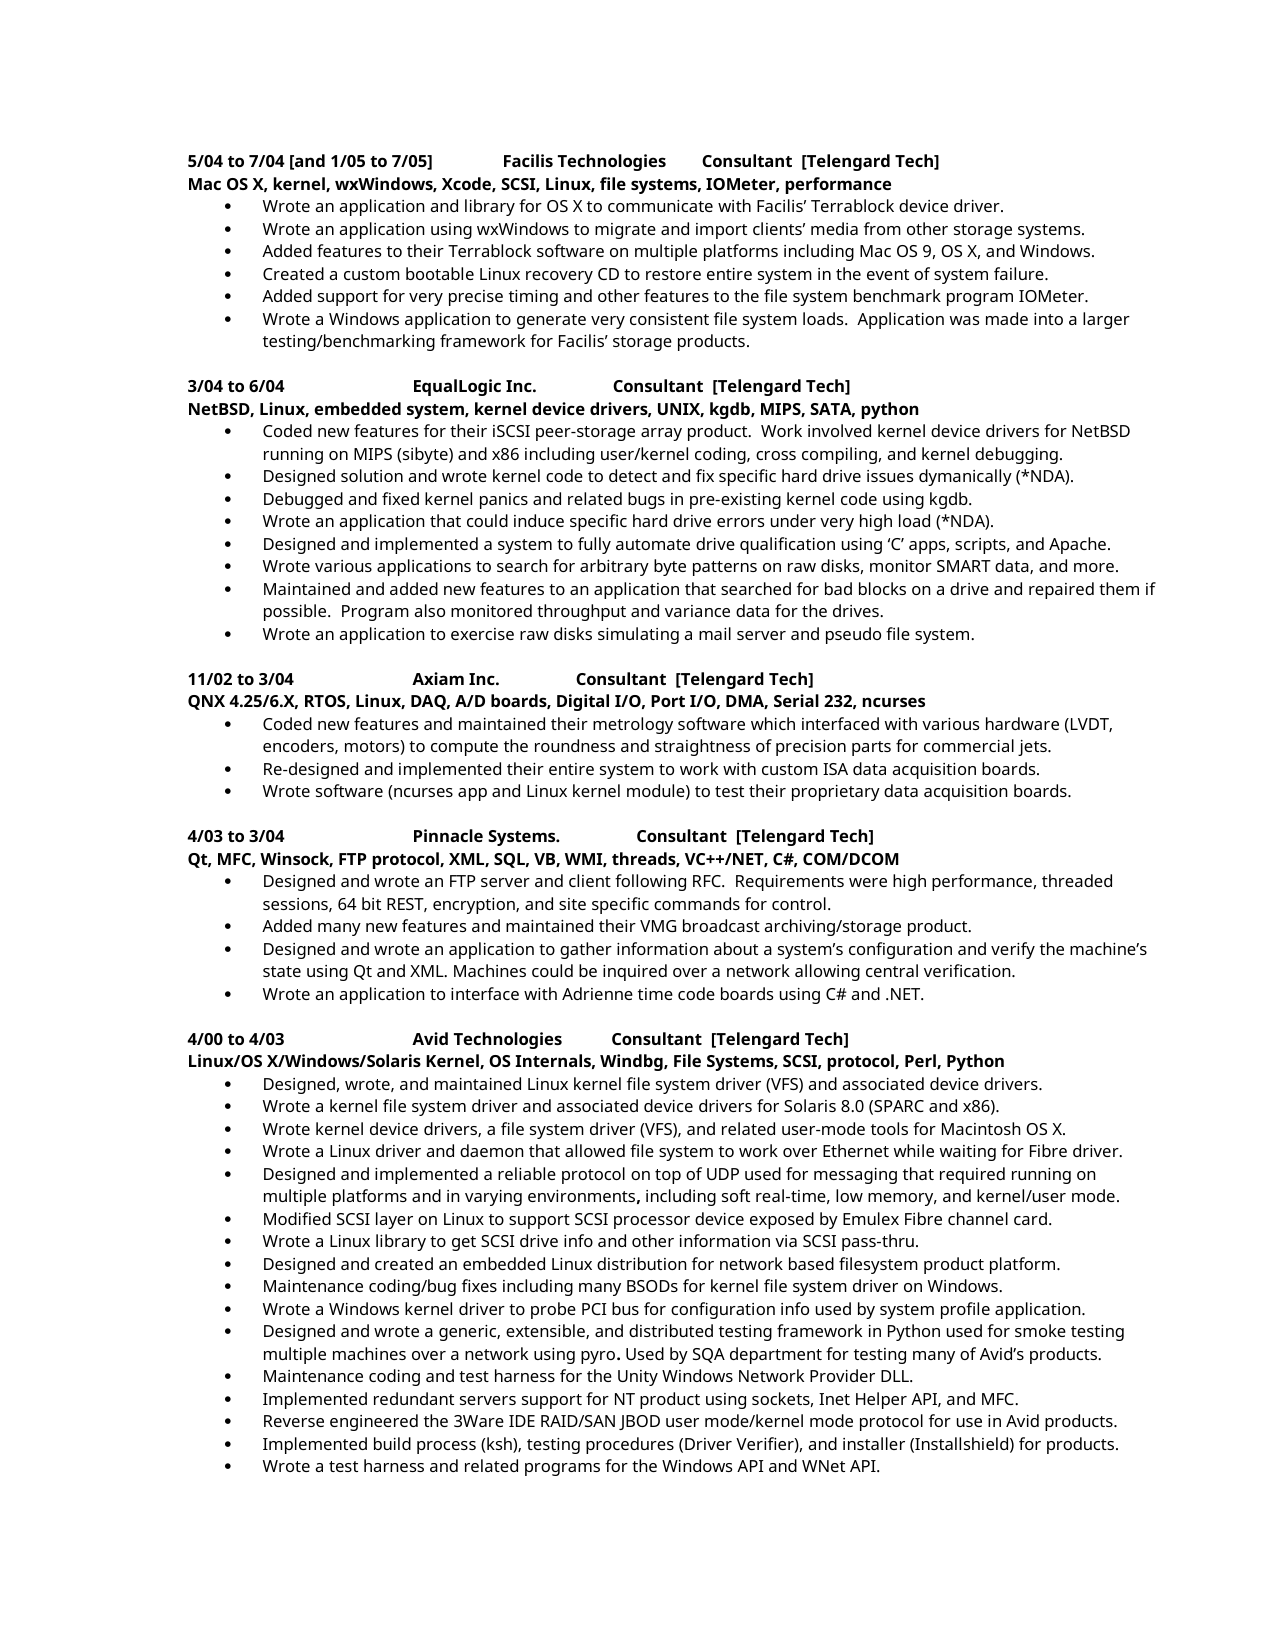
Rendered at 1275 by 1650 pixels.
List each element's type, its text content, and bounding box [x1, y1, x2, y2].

list Designed, wrote, and maintained Linux kernel file system driver (VFS) and associated device drivers. [225, 1072, 1162, 1095]
list Added support for very precise timing and other features to the file system benchmark program IOMeter. [225, 285, 1162, 307]
list Maintenance coding/bug fixes including many BSODs for kernel file system driver on Windows. [225, 1275, 1162, 1297]
text Mac OS X, kernel, wxWindows, Xcode, SCSI, Linux, file systems, IOMeter, performance [187, 172, 1162, 195]
list Modified SCSI layer on Linux to support SCSI processor device exposed by Emulex Fibre channel card. [225, 1207, 1162, 1230]
list Wrote a Windows application to generate very consistent file system loads. Application was made into a larger testing/benchmarking framework for Facilis’ storage products. [225, 307, 1162, 352]
list Wrote an application that could induce specific hard drive errors under very high load (*NDA). [225, 510, 1162, 532]
list Re-designed and implemented their entire system to work with custom ISA data acquisition boards. [225, 757, 1162, 780]
list Designed and implemented a reliable protocol on top of UDP used for messaging that required running on multiple platforms and in varying environments, including soft real-time, low memory, and kernel/user mode. [225, 1162, 1162, 1207]
list Designed and wrote a generic, extensible, and distributed testing framework in Python used for smoke testing multiple machines over a network using pyro. Used by SQA department for testing many of Avid’s products. [225, 1320, 1162, 1365]
list Added features to their Terrablock software on multiple platforms including Mac OS 9, OS X, and Windows. [225, 240, 1162, 262]
list Coded new features for their iSCSI peer-storage array product. Work involved kernel device drivers for NetBSD running on MIPS (sibyte) and x86 including user/kernel coding, cross compiling, and kernel debugging. [225, 420, 1162, 465]
list Implemented build process (ksh), testing procedures (Driver Verifier), and installer (Installshield) for products. [225, 1432, 1162, 1455]
list Wrote a kernel file system driver and associated device drivers for Solaris 8.0 (SPARC and x86). [225, 1095, 1162, 1117]
list Wrote an application and library for OS X to communicate with Facilis’ Terrablock device driver. [225, 195, 1162, 217]
list Implemented redundant servers support for NT product using sockets, Inet Helper API, and MFC. [225, 1387, 1162, 1410]
list Designed and wrote an application to gather information about a system’s configuration and verify the machine’s state using Qt and XML. Machines could be inquired over a network allowing central verification. [225, 937, 1162, 982]
text 5/04 to 7/04 [and 1/05 to 7/05] Facilis Technologies Consultant [Telengard Tech] [187, 150, 1162, 172]
list Wrote a Windows kernel driver to probe PCI bus for configuration info used by system profile application. [225, 1297, 1162, 1320]
list Wrote kernel device drivers, a file system driver (VFS), and related user-mode tools for Macintosh OS X. [225, 1117, 1162, 1140]
list Wrote an application to interface with Adrienne time code boards using C# and .NET. [225, 982, 1162, 1005]
text Qt, MFC, Winsock, FTP protocol, XML, SQL, VB, WMI, threads, VC++/NET, C#, COM/DCOM [187, 847, 1162, 870]
list Designed and created an embedded Linux distribution for network based filesystem product platform. [225, 1252, 1162, 1275]
list Wrote a Linux driver and daemon that allowed file system to work over Ethernet while waiting for Fibre driver. [225, 1140, 1162, 1162]
list Designed solution and wrote kernel code to detect and fix specific hard drive issues dymanically (*NDA). [225, 465, 1162, 487]
list Coded new features and maintained their metrology software which interfaced with various hardware (LVDT, encoders, motors) to compute the roundness and straightness of precision parts for commercial jets. [225, 712, 1162, 757]
list Wrote various applications to search for arbitrary byte patterns on raw disks, monitor SMART data, and more. [225, 555, 1162, 577]
list Wrote a Linux library to get SCSI drive info and other information via SCSI pass-thru. [225, 1230, 1162, 1252]
list Wrote an application using wxWindows to migrate and import clients’ media from other storage systems. [225, 217, 1162, 240]
list Designed and implemented a system to fully automate drive qualification using ‘C’ apps, scripts, and Apache. [225, 532, 1162, 555]
text 4/03 to 3/04 Pinnacle Systems. Consultant [Telengard Tech] [187, 825, 1162, 847]
list Maintained and added new features to an application that searched for bad blocks on a drive and repaired them if possible. Program also monitored throughput and variance data for the drives. [225, 577, 1162, 622]
text 4/00 to 4/03 Avid Technologies Consultant [Telengard Tech] [187, 1027, 1162, 1050]
list Created a custom bootable Linux recovery CD to restore entire system in the event of system failure. [225, 262, 1162, 285]
list Debugged and fixed kernel panics and related bugs in pre-existing kernel code using kgdb. [225, 487, 1162, 510]
text 3/04 to 6/04 EqualLogic Inc. Consultant [Telengard Tech] [187, 375, 1162, 397]
list Maintenance coding and test harness for the Unity Windows Network Provider DLL. [225, 1365, 1162, 1387]
list Reverse engineered the 3Ware IDE RAID/SAN JBOD user mode/kernel mode protocol for use in Avid products. [225, 1410, 1162, 1432]
list Wrote a test harness and related programs for the Windows API and WNet API. [225, 1455, 1162, 1477]
text NetBSD, Linux, embedded system, kernel device drivers, UNIX, kgdb, MIPS, SATA, python [187, 397, 1162, 420]
text QNX 4.25/6.X, RTOS, Linux, DAQ, A/D boards, Digital I/O, Port I/O, DMA, Serial 232, ncurses [187, 690, 1162, 712]
list Designed and wrote an FTP server and client following RFC. Requirements were high performance, threaded sessions, 64 bit REST, encryption, and site specific commands for control. [225, 870, 1162, 915]
text 11/02 to 3/04 Axiam Inc. Consultant [Telengard Tech] [187, 667, 1162, 690]
list Wrote an application to exercise raw disks simulating a mail server and pseudo file system. [225, 622, 1162, 645]
list Added many new features and maintained their VMG broadcast archiving/storage product. [225, 915, 1162, 937]
text Linux/OS X/Windows/Solaris Kernel, OS Internals, Windbg, File Systems, SCSI, protocol, Perl, Python [187, 1050, 1162, 1072]
list Wrote software (ncurses app and Linux kernel module) to test their proprietary data acquisition boards. [225, 780, 1162, 802]
